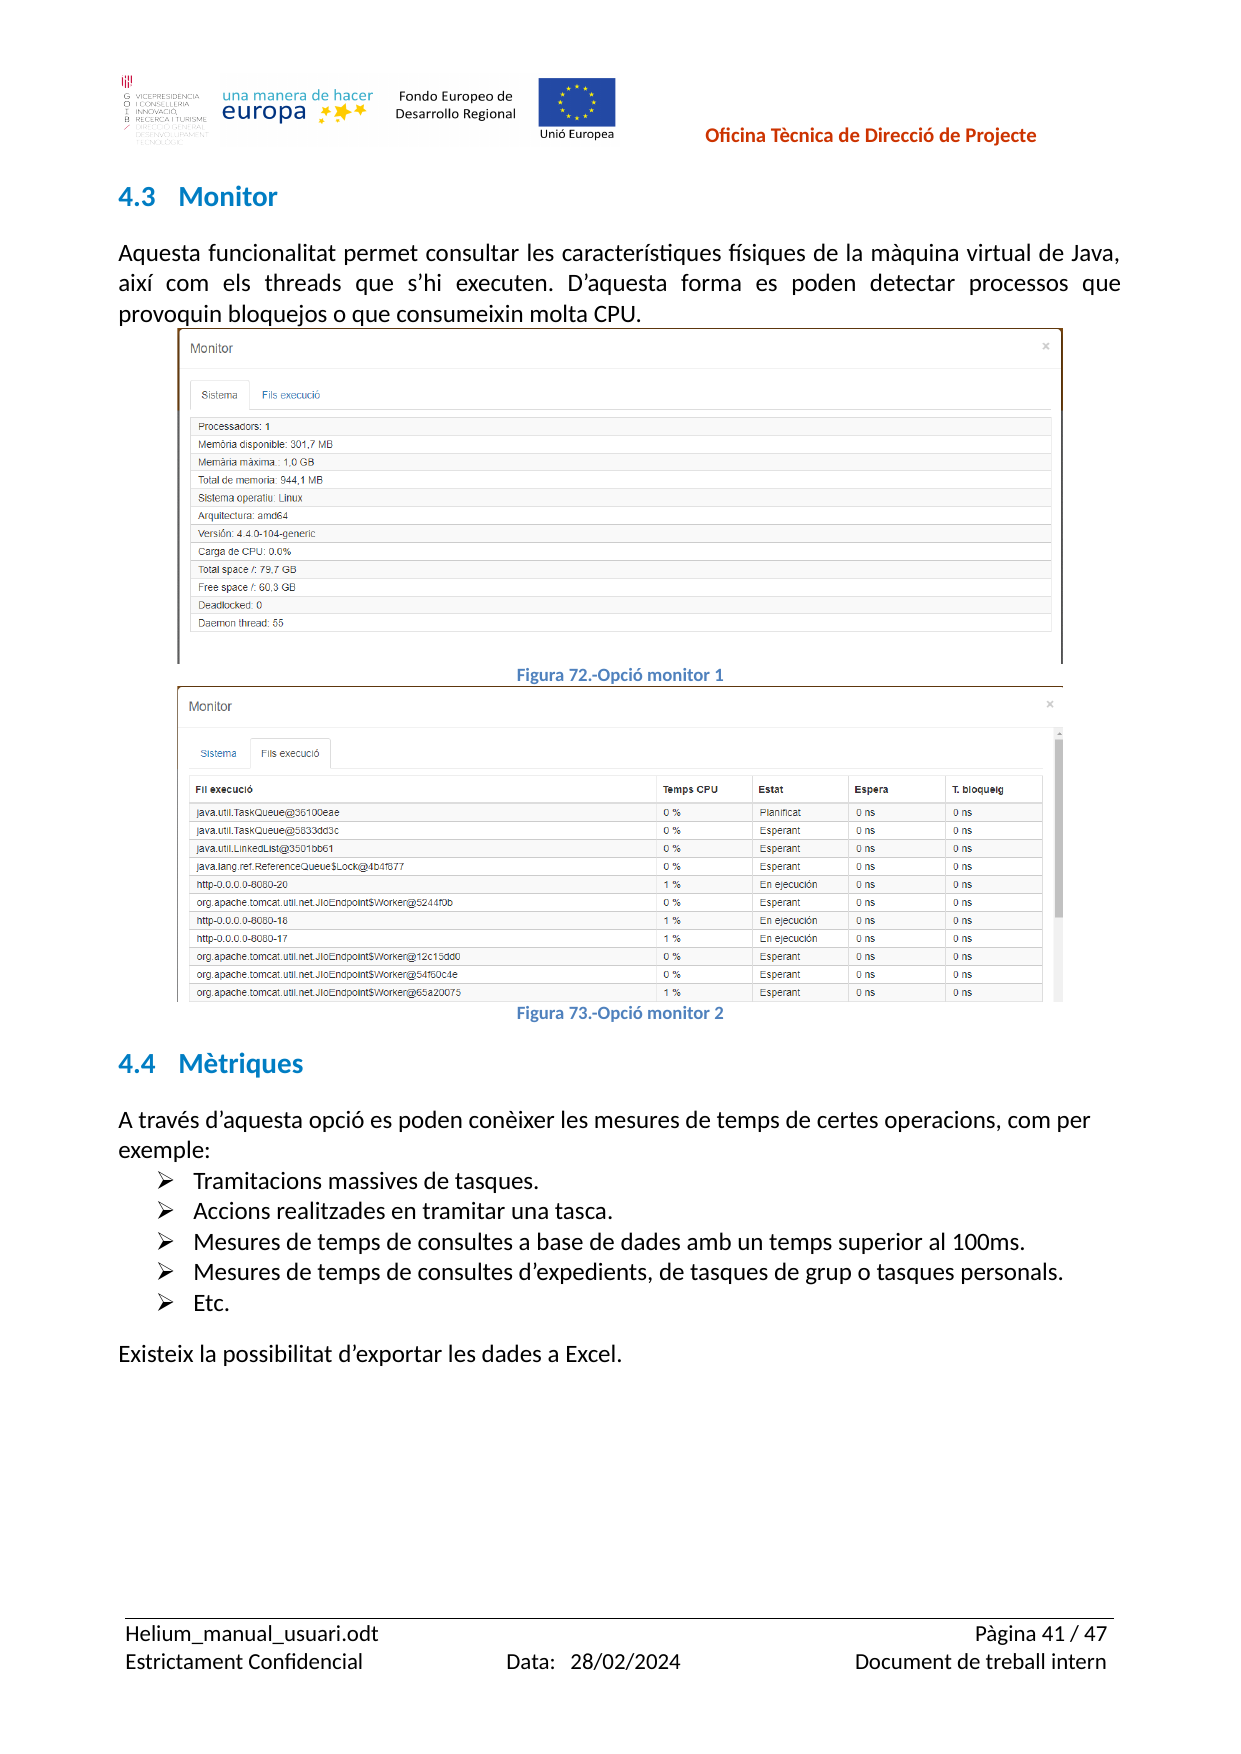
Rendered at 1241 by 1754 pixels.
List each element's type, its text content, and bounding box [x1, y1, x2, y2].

picture [177, 328, 1063, 664]
list Etc. [156, 1287, 1122, 1318]
subtitle Monitor [118, 178, 1122, 213]
picture [177, 686, 1063, 1002]
text Existeix la possibilitat d’exportar les dades a Excel. [118, 1338, 1122, 1369]
text Figura 73.-Opció monitor 2 [118, 1001, 1122, 1024]
text Figura 72.-Opció monitor 1 [118, 663, 1122, 686]
list Accions realitzades en tramitar una tasca. [156, 1196, 1122, 1226]
list Mesures de temps de consultes d’expedients, de tasques de grup o tasques personals. [156, 1257, 1122, 1287]
text Aquesta funcionalitat permet consultar les característiques físiques de la màquina virtual de Java, així com els threads que s’hi executen. D’aquesta forma es poden detectar processos que provoquin bloquejos o que consumeixin molta CPU. [118, 237, 1122, 328]
subtitle Mètriques [118, 1045, 1122, 1080]
text A través d’aquesta opció es poden conèixer les mesures de temps de certes operacions, com per exemple: [118, 1104, 1122, 1165]
picture [118, 73, 213, 147]
list Mesures de temps de consultes a base de dades amb un temps superior al 100ms. [156, 1226, 1122, 1257]
picture [219, 73, 621, 147]
list Tramitacions massives de tasques. [156, 1165, 1122, 1196]
